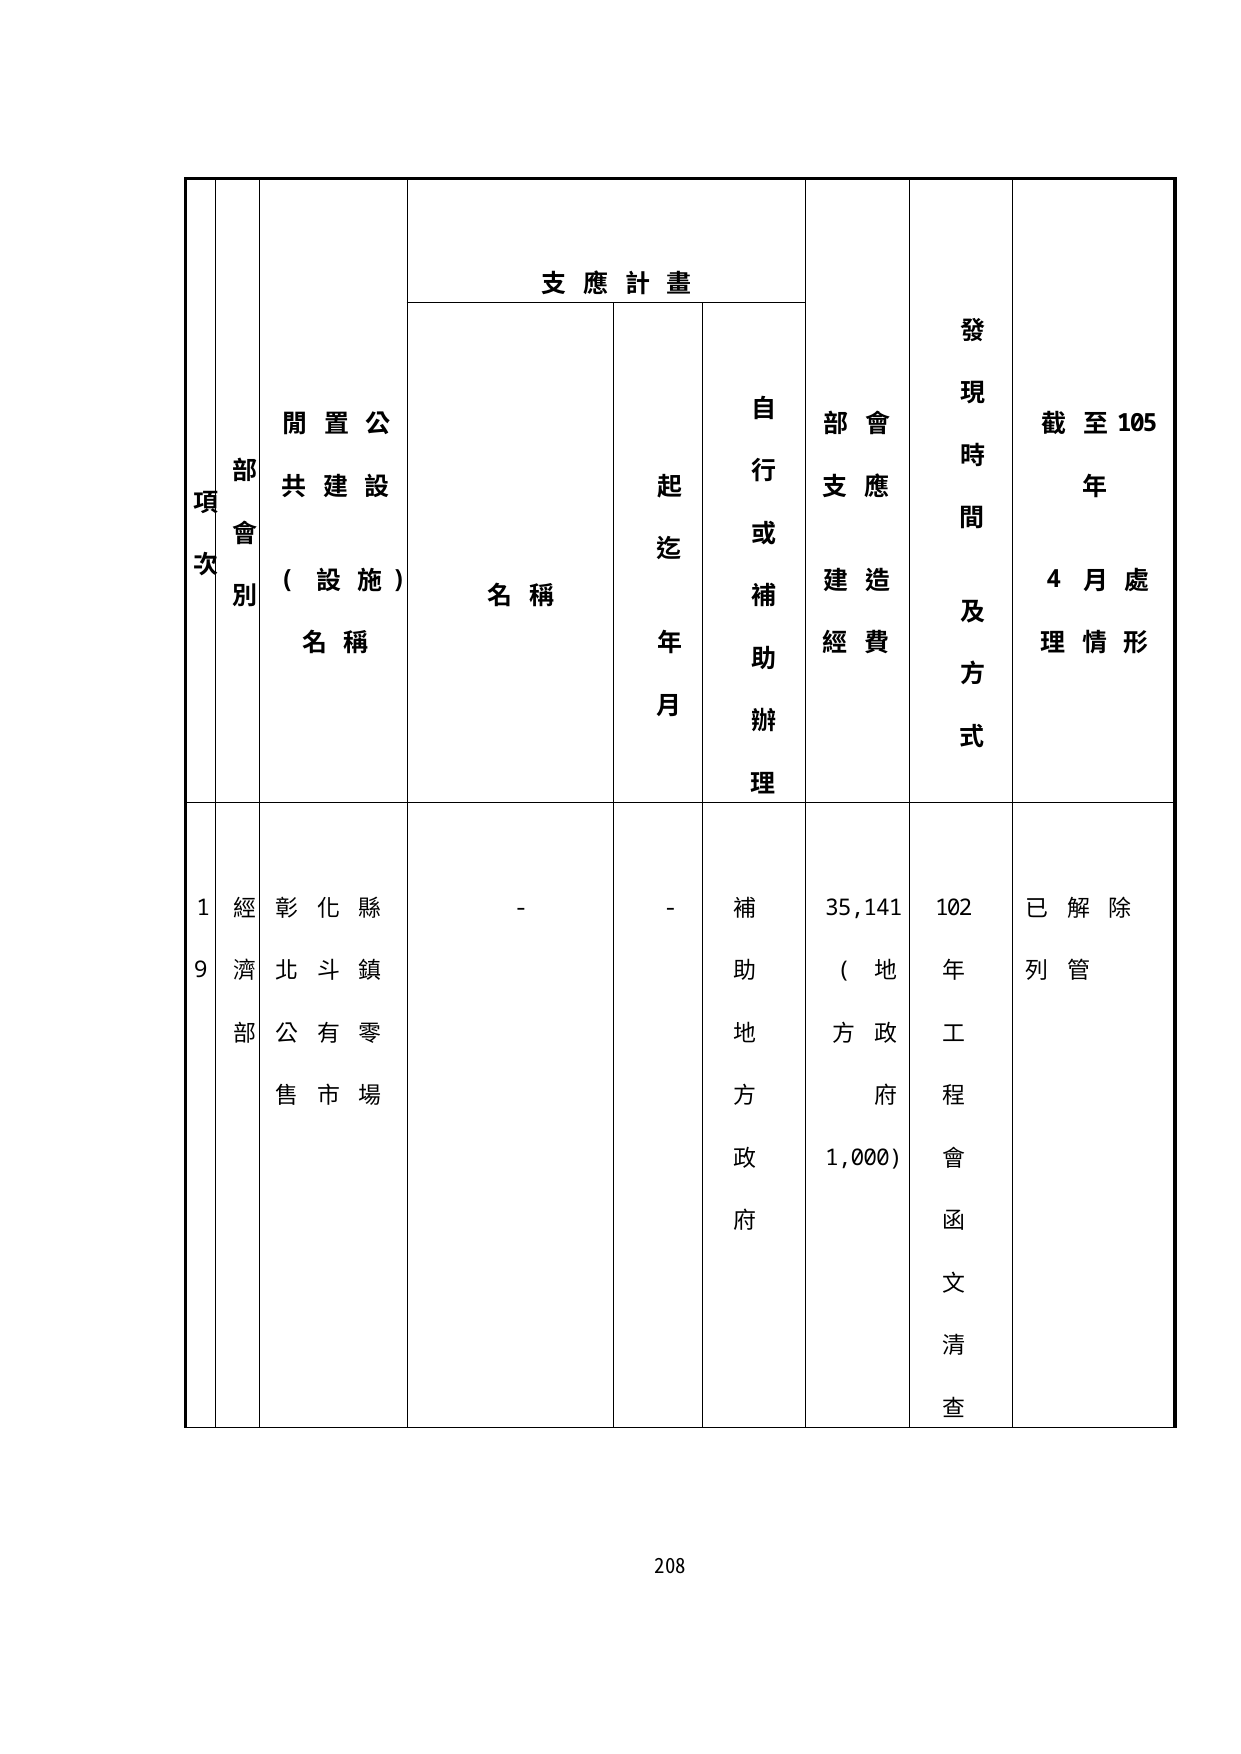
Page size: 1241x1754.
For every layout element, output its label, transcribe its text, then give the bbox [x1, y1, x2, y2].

table_cell 名稱 [408, 303, 613, 802]
table_header 閒置公共建設 (設施)名稱 [260, 180, 407, 802]
table_cell - [614, 803, 702, 1427]
table_header 項次 [187, 180, 215, 802]
table_cell 起迄 年月 [614, 303, 702, 802]
table_cell 自行或補助辦理 [703, 303, 805, 802]
table_cell - [408, 803, 613, 1427]
table_cell 35,141 (地方政府 1,000) [806, 803, 909, 1427]
table_cell 經濟部 [216, 803, 259, 1427]
table_header 部會支應 建造經費 [806, 180, 909, 802]
table_header 發現時間 及方式 [910, 180, 1012, 802]
table_header 截至105年 4月處理情形 [1013, 180, 1173, 802]
table_cell 已解除列管 [1013, 803, 1173, 1427]
table_cell 補助地方政府 [703, 803, 805, 1427]
table_header 支應計畫 [408, 180, 805, 302]
table_cell 102年工程會函文清查 [910, 803, 1012, 1427]
table_header 部會別 [216, 180, 259, 802]
table_cell 彰化縣北斗鎮公有零售市場 [260, 803, 407, 1427]
table_cell 19 [187, 803, 215, 1427]
